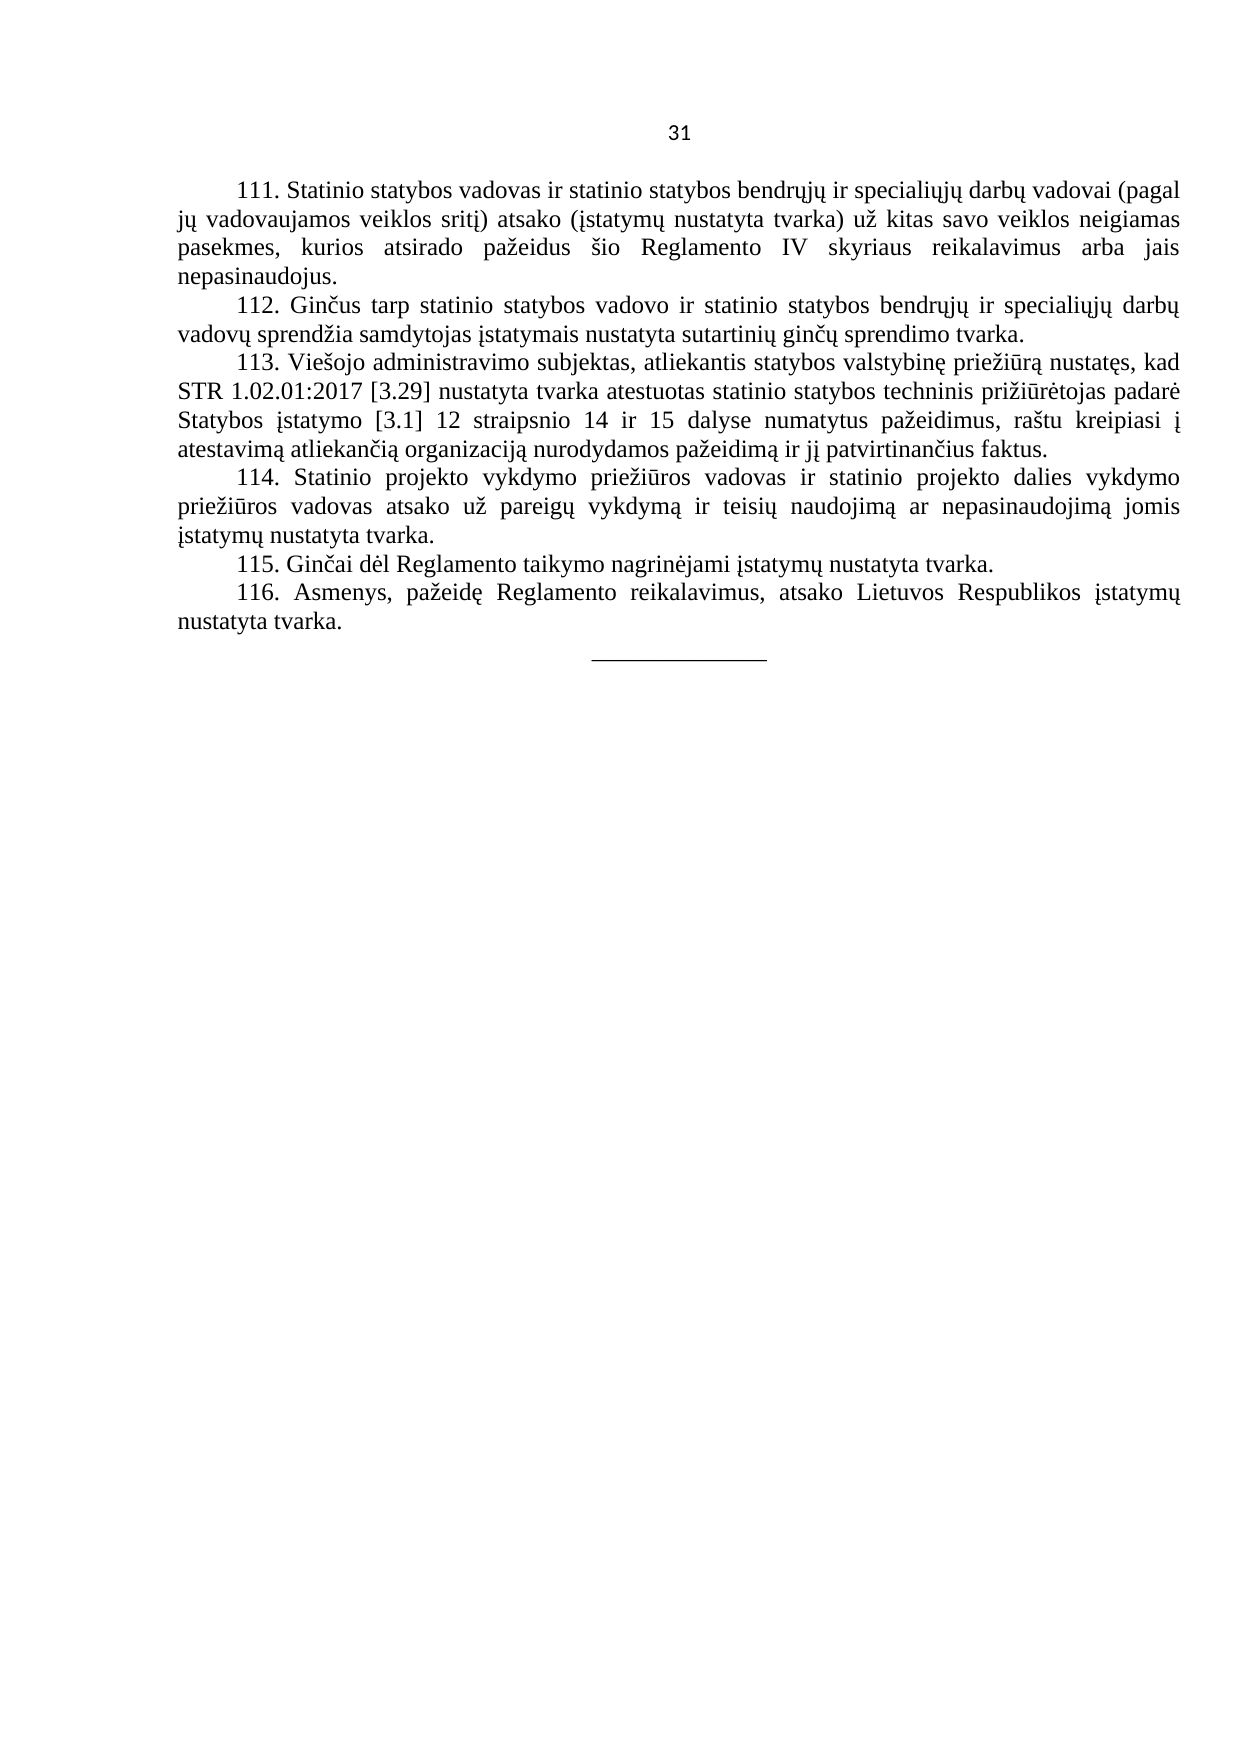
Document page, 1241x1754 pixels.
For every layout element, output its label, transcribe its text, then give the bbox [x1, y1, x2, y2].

text 111. Statinio statybos vadovas ir statinio statybos bendrųjų ir specialiųjų darbų vadovai (pagal jų vadovaujamos veiklos sritį) atsako (įstatymų nustatyta tvarka) už kitas savo veiklos neigiamas pasekmes, kurios atsirado pažeidus šio Reglamento IV skyriaus reikalavimus arba jais nepasinaudojus. [177, 175, 1181, 290]
text 115. Ginčai dėl Reglamento taikymo nagrinėjami įstatymų nustatyta tvarka. [177, 549, 1181, 577]
text 112. Ginčus tarp statinio statybos vadovo ir statinio statybos bendrųjų ir specialiųjų darbų vadovų sprendžia samdytojas įstatymais nustatyta sutartinių ginčų sprendimo tvarka. [177, 290, 1181, 347]
text 114. Statinio projekto vykdymo priežiūros vadovas ir statinio projekto dalies vykdymo priežiūros vadovas atsako už pareigų vykdymą ir teisių naudojimą ar nepasinaudojimą jomis įstatymų nustatyta tvarka. [177, 462, 1181, 549]
text 116. Asmenys, pažeidę Reglamento reikalavimus, atsako Lietuvos Respublikos įstatymų nustatyta tvarka. [177, 577, 1181, 635]
text ______________ [177, 635, 1181, 664]
text 113. Viešojo administravimo subjektas, atliekantis statybos valstybinę priežiūrą nustatęs, kad STR 1.02.01:2017 [3.29] nustatyta tvarka atestuotas statinio statybos techninis prižiūrėtojas padarė Statybos įstatymo [3.1] 12 straipsnio 14 ir 15 dalyse numatytus pažeidimus, raštu kreipiasi į atestavimą atliekančią organizaciją nurodydamos pažeidimą ir jį patvirtinančius faktus. [177, 347, 1181, 462]
